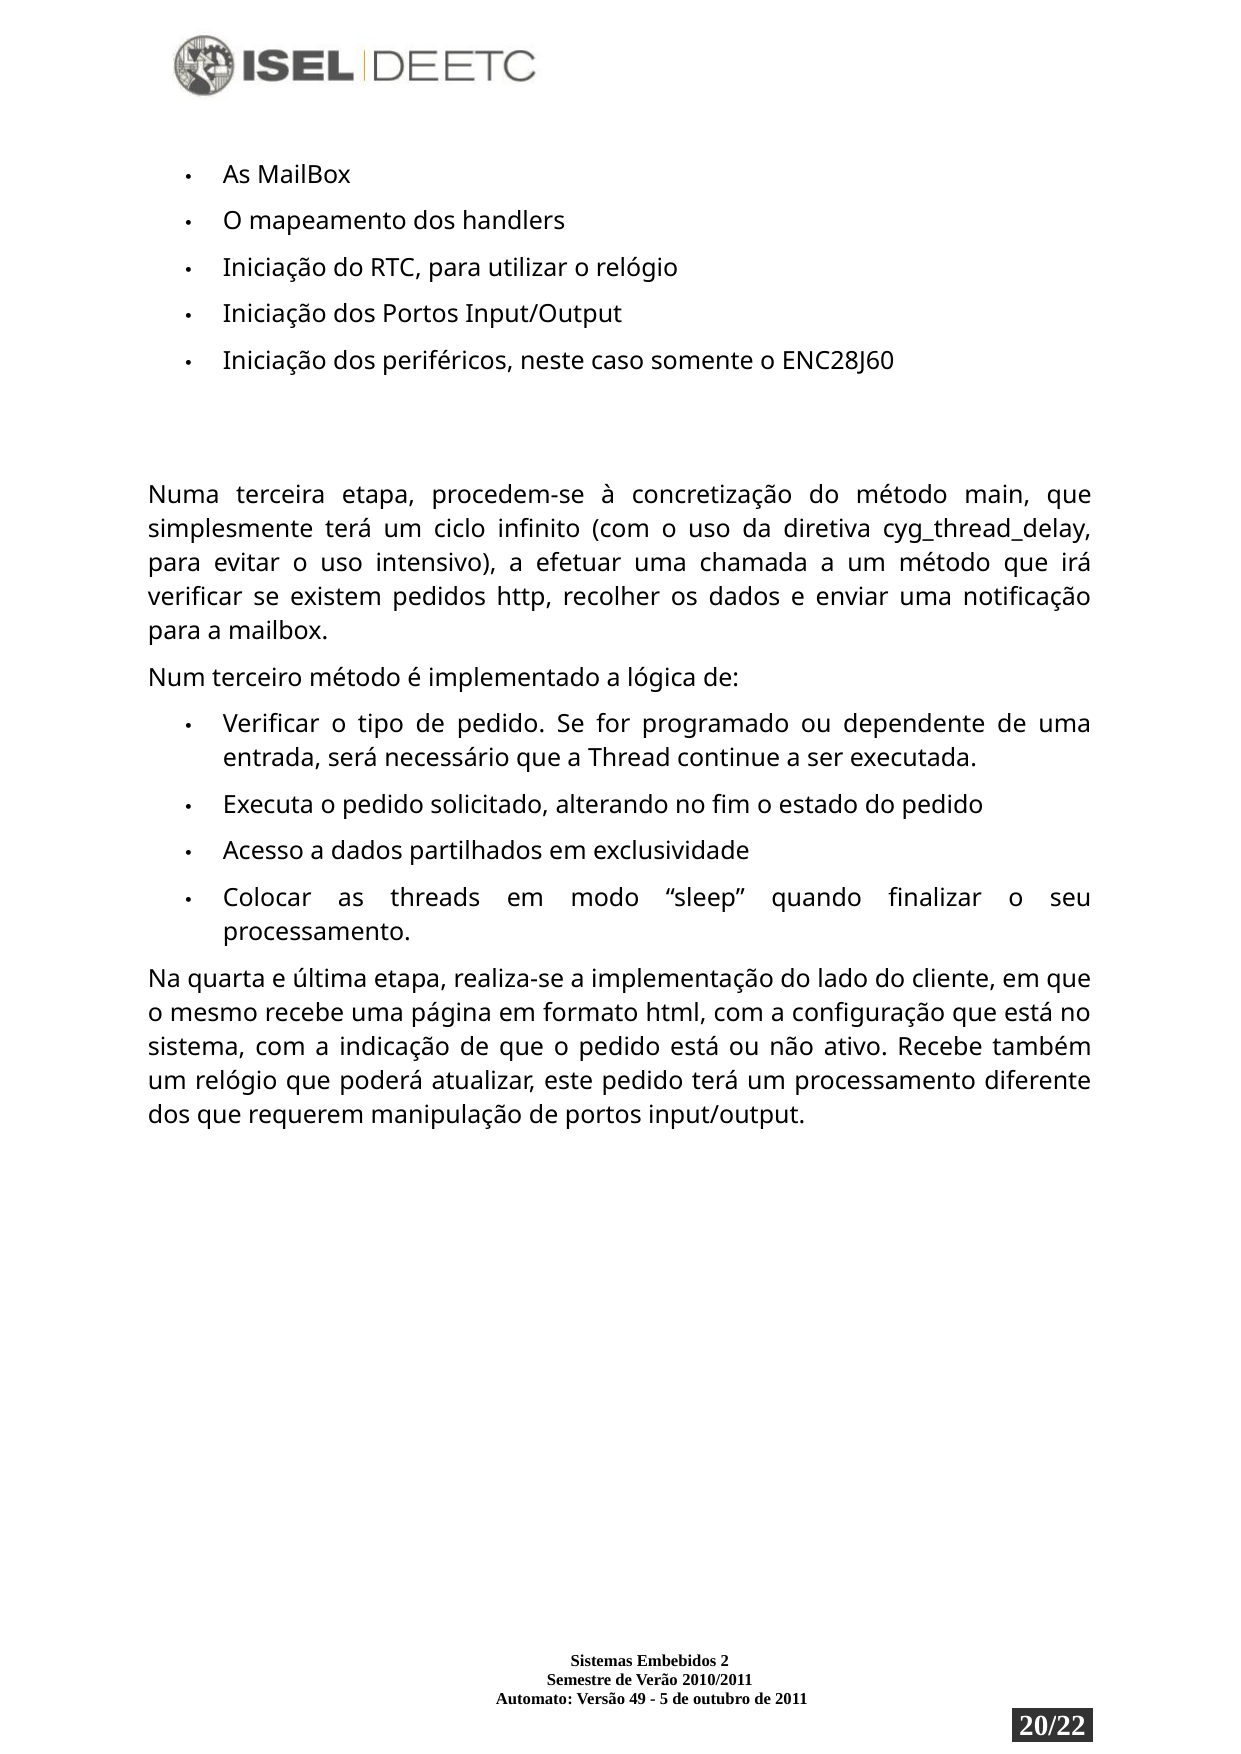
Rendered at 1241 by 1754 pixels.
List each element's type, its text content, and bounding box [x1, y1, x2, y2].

list Acesso a dados partilhados em exclusividade [185, 833, 1093, 867]
list Executa o pedido solicitado, alterando no fim o estado do pedido [185, 786, 1093, 821]
text Numa terceira etapa, procedem-se à concretização do método main, que simplesmente terá um ciclo infinito (com o uso da diretiva cyg_thread_delay, para evitar o uso intensivo), a efetuar uma chamada a um método que irá verificar se existem pedidos http, recolher os dados e enviar uma notificação para a mailbox. [148, 476, 1093, 647]
list Iniciação do RTC, para utilizar o relógio [185, 249, 1093, 283]
list Iniciação dos Portos Input/Output [185, 296, 1093, 330]
text Na quarta e última etapa, realiza-se a implementação do lado do cliente, em que o mesmo recebe uma página em formato html, com a configuração que está no sistema, com a indicação de que o pedido está ou não ativo. Recebe também um relógio que poderá atualizar, este pedido terá um processamento diferente dos que requerem manipulação de portos input/output. [148, 960, 1093, 1131]
list Verificar o tipo de pedido. Se for programado ou dependente de uma entrada, será necessário que a Thread continue a ser executada. [185, 706, 1093, 774]
list O mapeamento dos handlers [185, 203, 1093, 237]
list Iniciação dos periféricos, neste caso somente o ENC28J60 [185, 342, 1093, 377]
picture [164, 20, 566, 121]
text Num terceiro método é implementado a lógica de: [148, 659, 1093, 693]
list Colocar as threads em modo “sleep” quando finalizar o seu processamento. [185, 879, 1093, 948]
list As MailBox [185, 156, 1093, 190]
